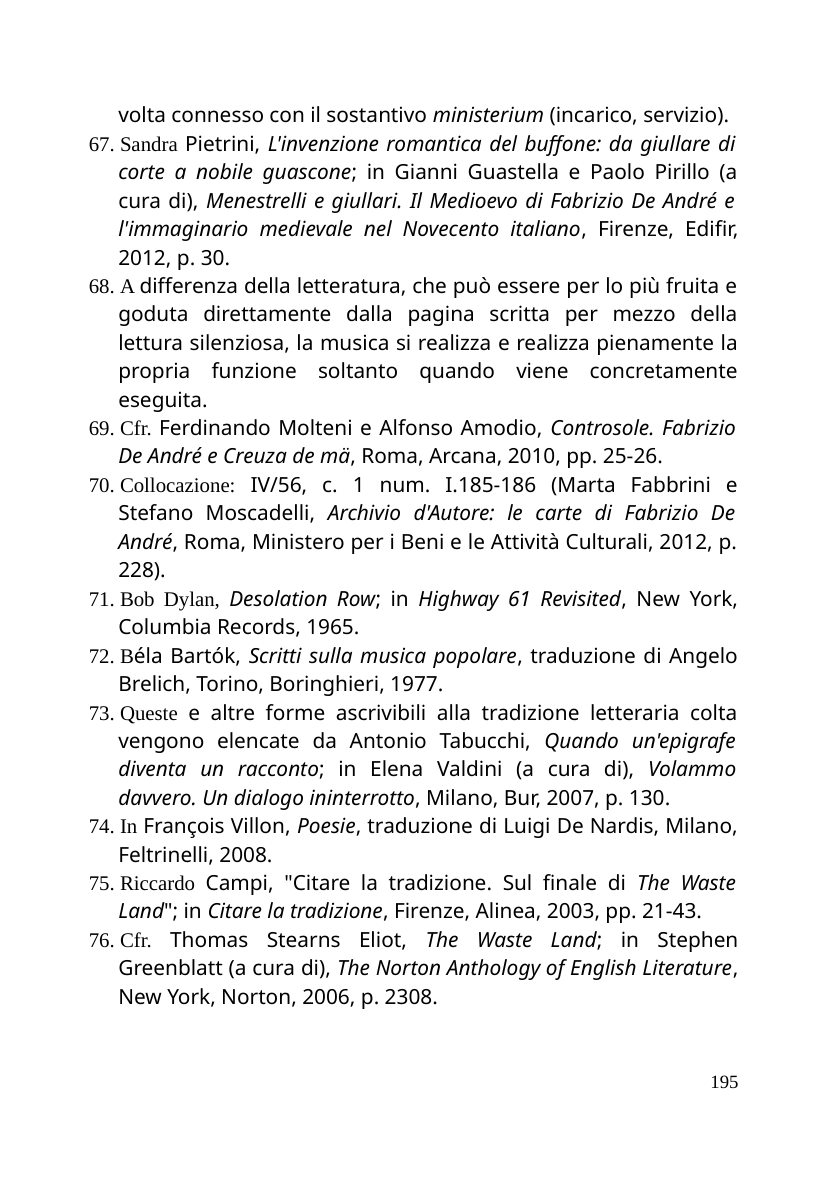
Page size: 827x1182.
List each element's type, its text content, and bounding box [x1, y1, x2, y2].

text Sandra Pietrini, L'invenzione romantica del buffone: da giullare di corte a nobile guascone; in Gianni Guastella e Paolo Pirillo (a cura di), Menestrelli e giullari. Il Medioevo di Fabrizio De André e l'immaginario medievale nel Novecento italiano, Firenze, Edifir, 2012, p. 30. [88, 129, 738, 271]
text Béla Bartók, Scritti sulla musica popolare, traduzione di Angelo Brelich, Torino, Boringhieri, 1977. [88, 641, 738, 698]
text volta connesso con il sostantivo ministerium (incarico, servizio). [88, 100, 738, 129]
text In François Villon, Poesie, traduzione di Luigi De Nardis, Milano, Feltrinelli, 2008. [88, 811, 738, 868]
text Queste e altre forme ascrivibili alla tradizione letteraria colta vengono elencate da Antonio Tabucchi, Quando un'epigrafe diventa un racconto; in Elena Valdini (a cura di), Volammo davvero. Un dialogo ininterrotto, Milano, Bur, 2007, p. 130. [88, 698, 738, 811]
text A differenza della letteratura, che può essere per lo più fruita e goduta direttamente dalla pagina scritta per mezzo della lettura silenziosa, la musica si realizza e realizza pienamente la propria funzione soltanto quando viene concretamente eseguita. [88, 271, 738, 413]
text Cfr. Thomas Stearns Eliot, The Waste Land; in Stephen Greenblatt (a cura di), The Norton Anthology of English Literature, New York, Norton, 2006, p. 2308. [88, 925, 738, 1010]
text Cfr. Ferdinando Molteni e Alfonso Amodio, Controsole. Fabrizio De André e Creuza de mä, Roma, Arcana, 2010, pp. 25-26. [88, 413, 738, 470]
text Riccardo Campi, "Citare la tradizione. Sul finale di The Waste Land"; in Citare la tradizione, Firenze, Alinea, 2003, pp. 21-43. [88, 868, 738, 925]
text Collocazione: IV/56, c. 1 num. I.185-186 (Marta Fabbrini e Stefano Moscadelli, Archivio d'Autore: le carte di Fabrizio De André, Roma, Ministero per i Beni e le Attività Culturali, 2012, p. 228). [88, 470, 738, 584]
text Bob Dylan, Desolation Row; in Highway 61 Revisited, New York, Columbia Records, 1965. [88, 584, 738, 641]
